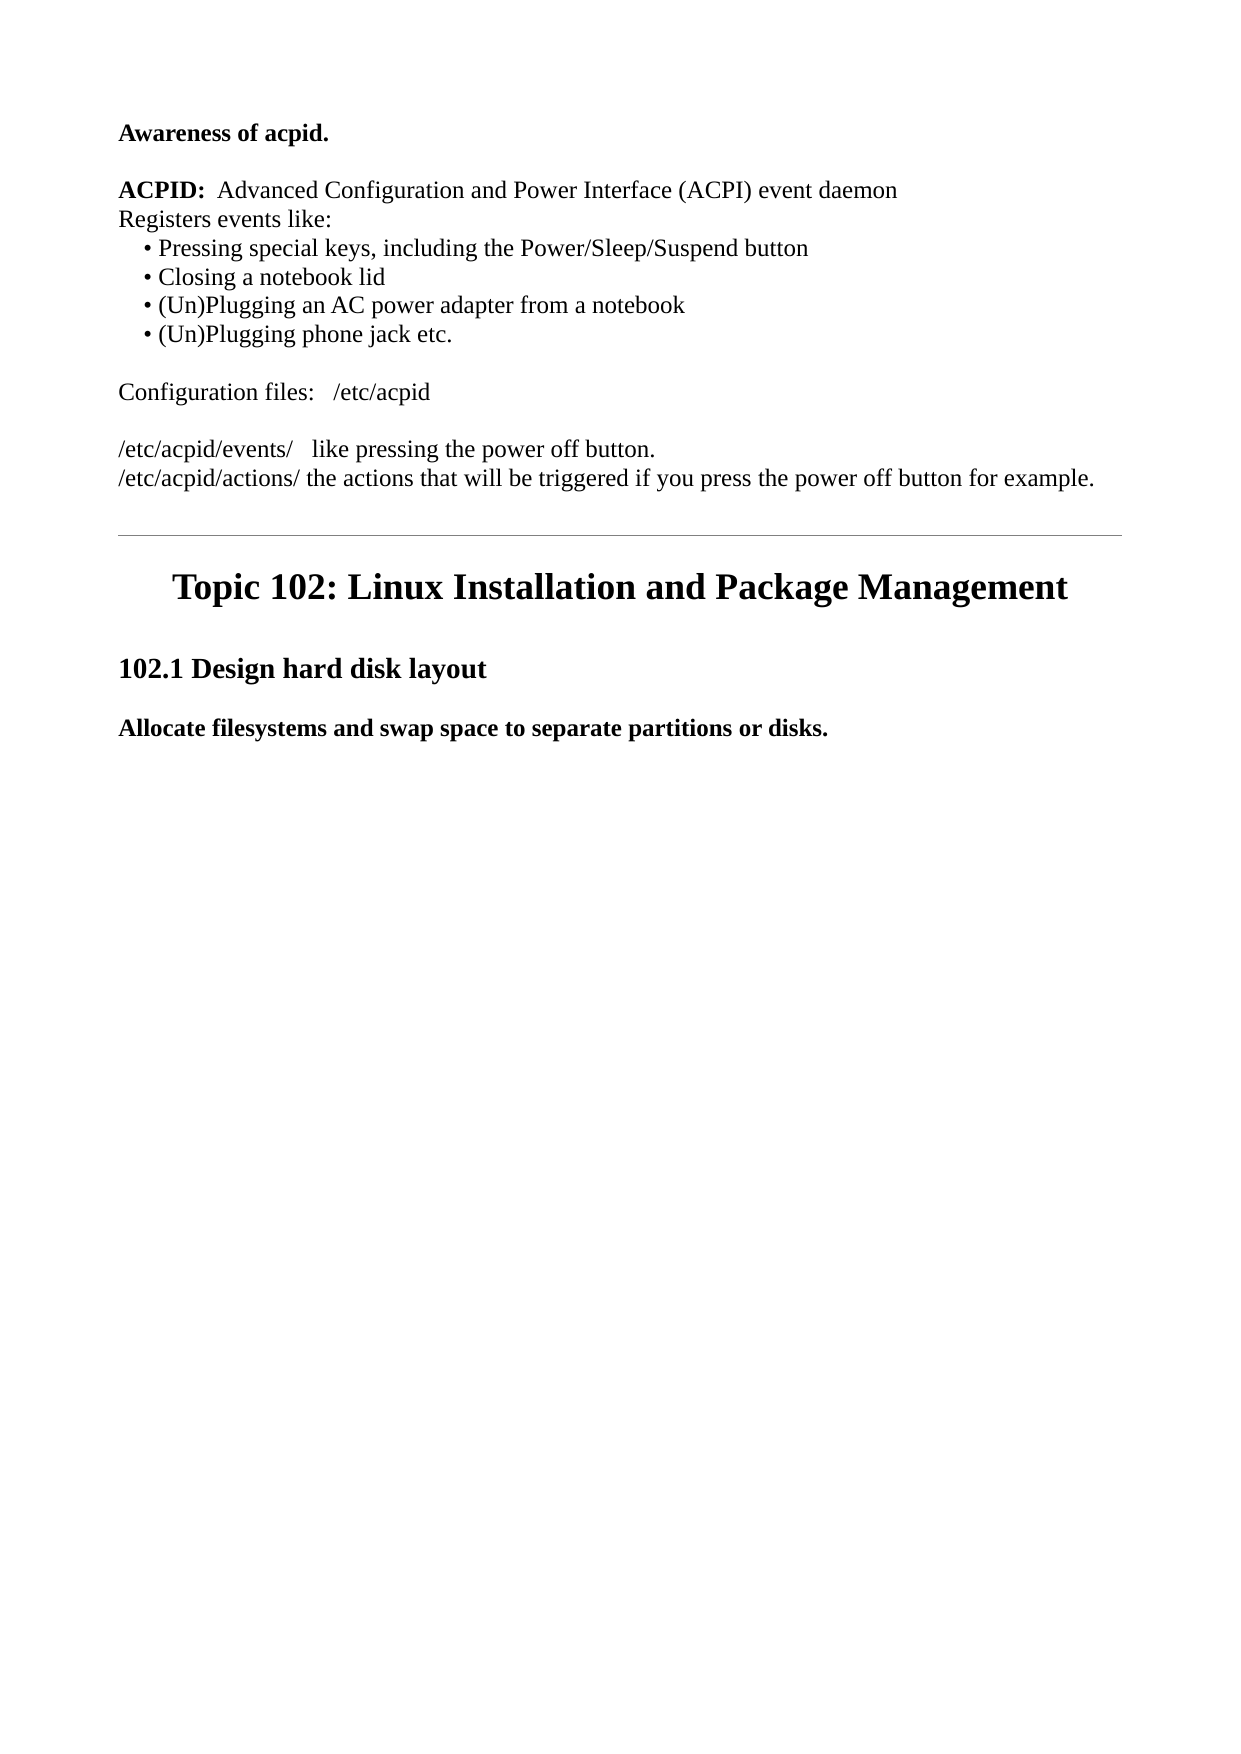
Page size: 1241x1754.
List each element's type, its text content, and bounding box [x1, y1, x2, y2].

text • Pressing special keys, including the Power/Sleep/Suspend button [118, 233, 1122, 262]
text • (Un)Plugging an AC power adapter from a notebook [118, 291, 1122, 319]
text Registers events like: [118, 204, 1122, 233]
text • (Un)Plugging phone jack etc. [118, 319, 1122, 348]
text Awareness of acpid. [118, 118, 1122, 147]
text • Closing a notebook lid [118, 262, 1122, 291]
text Configuration files: /etc/acpid [118, 377, 1122, 406]
text ACPID: Advanced Configuration and Power Interface (ACPI) event daemon [118, 176, 1122, 204]
text Topic 102: Linux Installation and Package Management [118, 565, 1122, 608]
text /etc/acpid/events/ like pressing the power off button. [118, 434, 1122, 463]
text /etc/acpid/actions/ the actions that will be triggered if you press the power off button for example. [118, 463, 1122, 492]
text 102.1 Design hard disk layout [118, 651, 1122, 684]
text Allocate filesystems and swap space to separate partitions or disks. [118, 713, 1122, 742]
